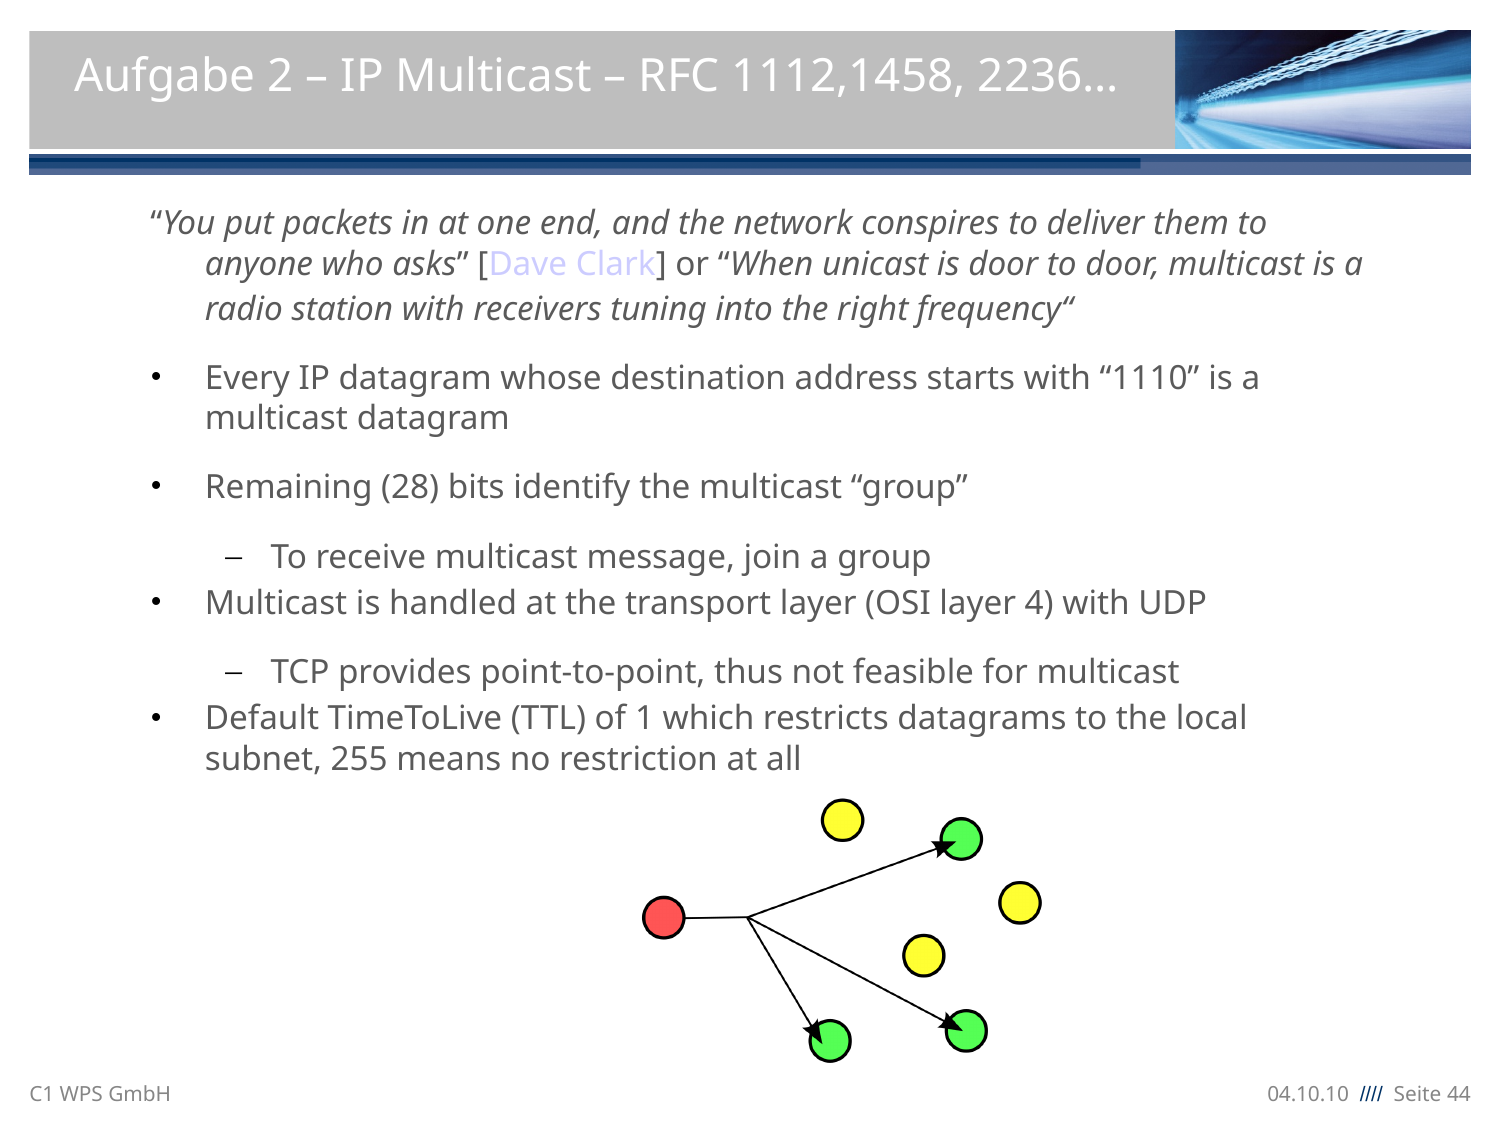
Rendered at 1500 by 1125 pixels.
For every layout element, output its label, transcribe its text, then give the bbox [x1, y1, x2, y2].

list “You put packets in at one end, and the network conspires to deliver them to anyone who asks” [Dave Clark] or “When unicast is door to door, multicast is a radio station with receivers tuning into the right frequency“ Every IP datagram whose destination address starts with “1110” is a multicast datagram Remaining (28) bits identify the multicast “group” To receive multicast message, join a group Multicast is handled at the transport layer (OSI layer 4) with UDP TCP provides point-to-point, thus not feasible for multicast Default TimeToLive (TTL) of 1 which restricts datagrams to the local subnet, 255 means no restriction at all [135, 191, 1387, 933]
picture [29, 154, 1471, 175]
picture [586, 774, 1078, 1103]
picture [1175, 30, 1471, 149]
title Aufgabe 2 – IP Multicast – RFC 1112,1458, 2236… [29, 31, 1176, 149]
